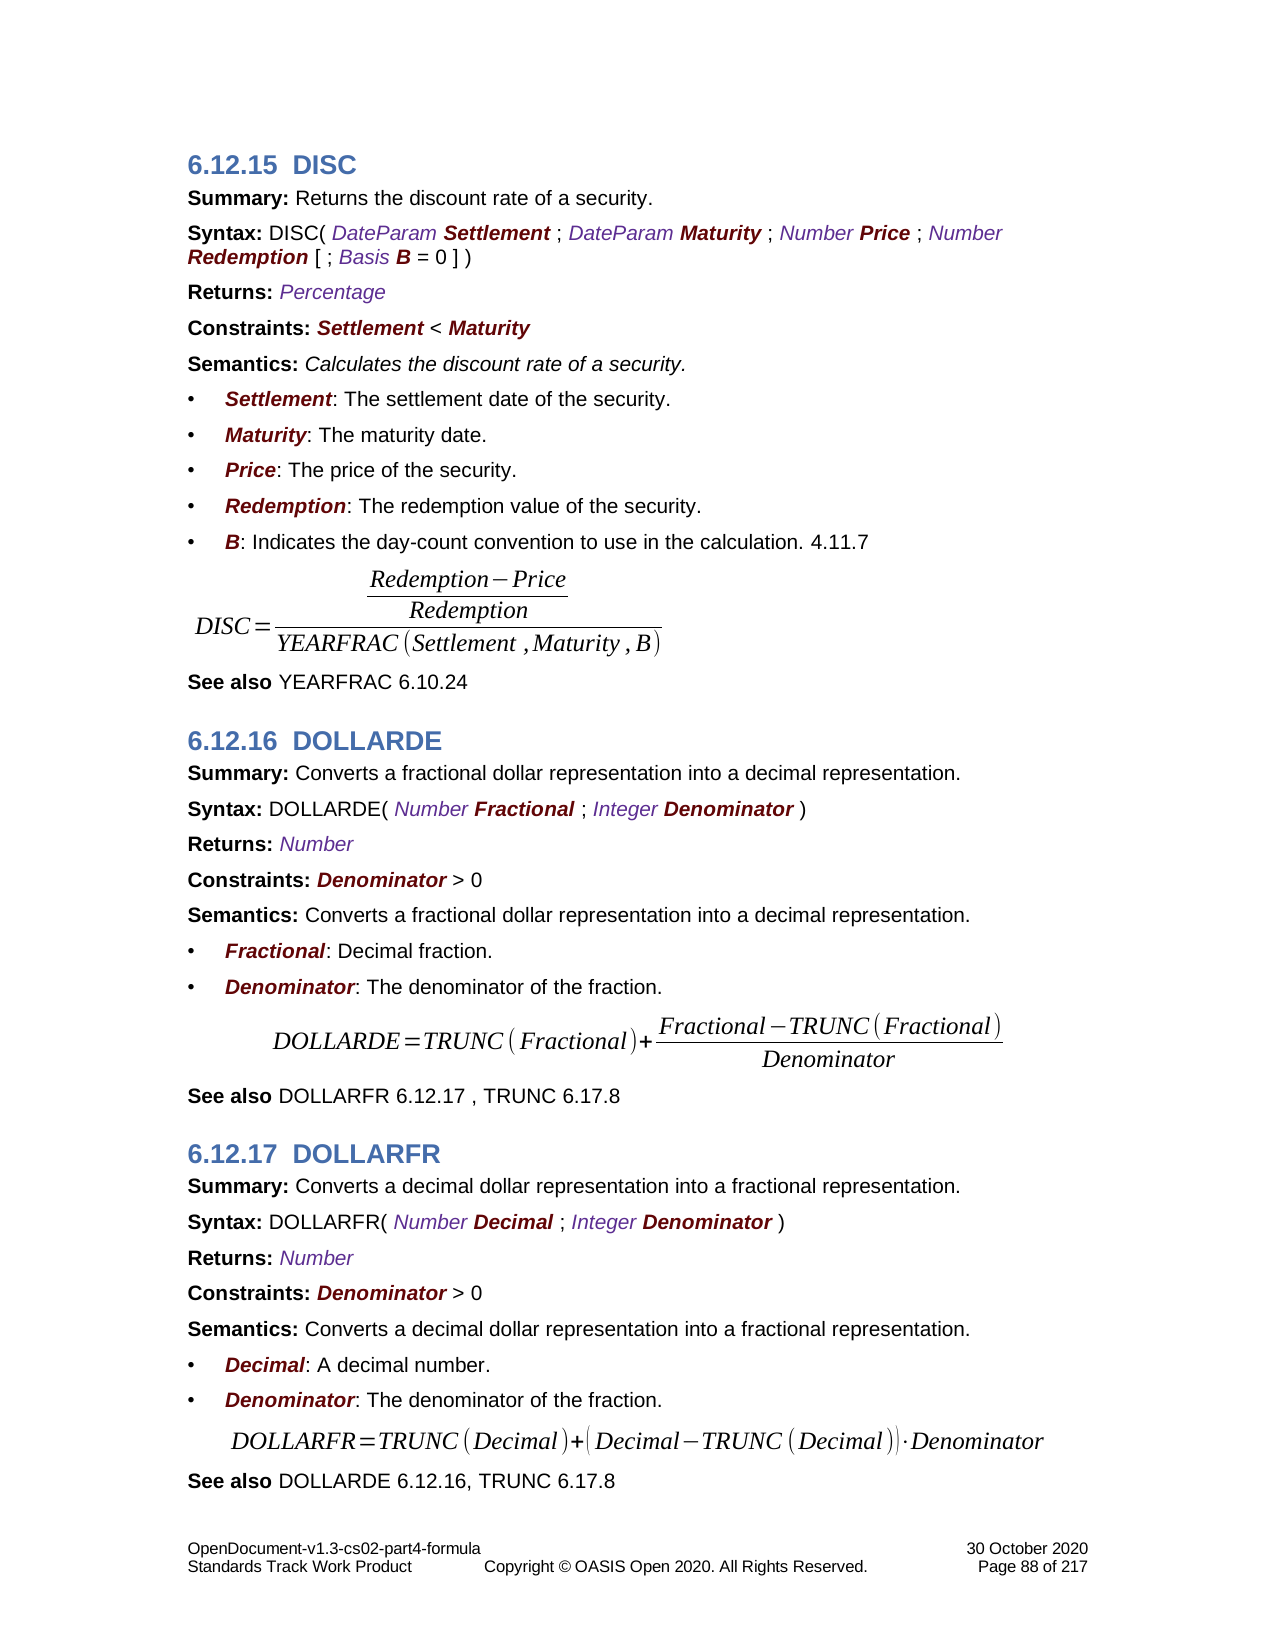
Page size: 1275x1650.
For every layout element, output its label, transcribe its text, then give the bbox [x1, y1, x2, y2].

list Settlement: The settlement date of the security. [187, 388, 1088, 411]
list B: Indicates the day-count convention to use in the calculation. 4.11.7 [187, 530, 1088, 554]
text Constraints: Denominator > 0 [187, 868, 1088, 892]
subtitle DOLLARFR [187, 1139, 1088, 1169]
text Semantics: Converts a decimal dollar representation into a fractional representation. [187, 1317, 1088, 1341]
text Returns: Percentage [187, 281, 1088, 304]
list Denominator: The denominator of the fraction. [187, 1389, 1088, 1412]
text Summary: Returns the discount rate of a security. [187, 186, 1088, 209]
text See also DOLLARDE 6.12.16, TRUNC 6.17.8 [187, 1470, 1088, 1493]
text Constraints: Denominator > 0 [187, 1282, 1088, 1305]
text Semantics: Calculates the discount rate of a security. [187, 352, 1088, 376]
text Returns: Number [187, 1246, 1088, 1270]
text See also YEARFRAC 6.10.24 [187, 671, 1088, 694]
text Summary: Converts a fractional dollar representation into a decimal representation. [187, 761, 1088, 785]
subtitle DOLLARDE [187, 725, 1088, 755]
text Constraints: Settlement < Maturity [187, 316, 1088, 340]
subtitle DISC [187, 150, 1088, 180]
list Fractional: Decimal fraction. [187, 939, 1088, 963]
text Syntax: DOLLARDE( Number Fractional ; Integer Denominator ) [187, 797, 1088, 821]
list Decimal: A decimal number. [187, 1353, 1088, 1377]
text Syntax: DISC( DateParam Settlement ; DateParam Maturity ; Number Price ; Number Redemption [ ; Basis B = 0 ] ) [187, 222, 1088, 269]
text Syntax: DOLLARFR( Number Decimal ; Integer Denominator ) [187, 1211, 1088, 1234]
text Summary: Converts a decimal dollar representation into a fractional representation. [187, 1175, 1088, 1198]
text Semantics: Converts a fractional dollar representation into a decimal representation. [187, 904, 1088, 927]
text See also DOLLARFR 6.12.17 , TRUNC 6.17.8 [187, 1084, 1088, 1108]
list Price: The price of the security. [187, 459, 1088, 482]
list Maturity: The maturity date. [187, 423, 1088, 447]
list Redemption: The redemption value of the security. [187, 494, 1088, 518]
text Returns: Number [187, 833, 1088, 856]
list Denominator: The denominator of the fraction. [187, 975, 1088, 999]
